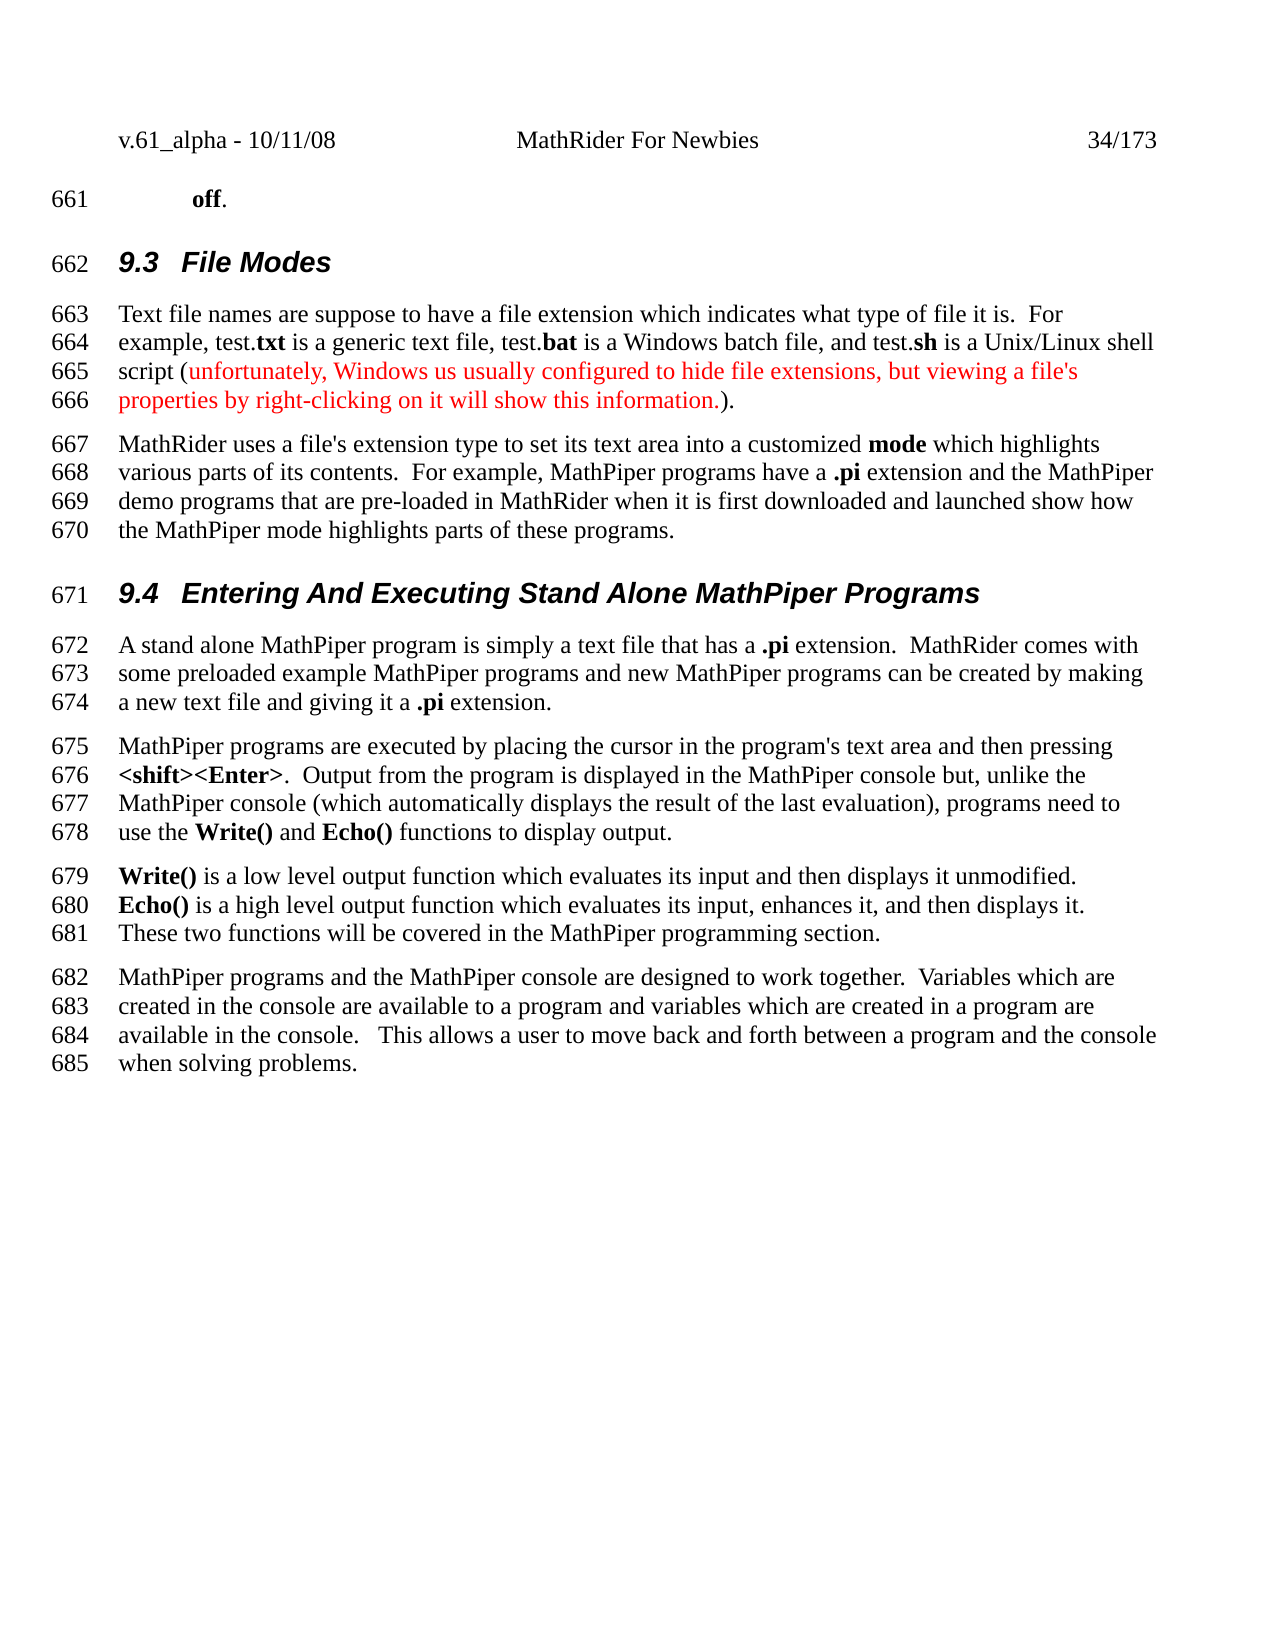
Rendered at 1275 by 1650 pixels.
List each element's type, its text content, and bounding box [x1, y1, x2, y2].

text A stand alone MathPiper program is simply a text file that has a .pi extension. MathRider comes with some preloaded example MathPiper programs and new MathPiper programs can be created by making a new text file and giving it a .pi extension. [118, 630, 1157, 716]
text MathPiper programs are executed by placing the cursor in the program's text area and then pressing <shift><Enter>. Output from the program is displayed in the MathPiper console but, unlike the MathPiper console (which automatically displays the result of the last evaluation), programs need to use the Write() and Echo() functions to display output. [118, 731, 1157, 846]
text MathRider uses a file's extension type to set its text area into a customized mode which highlights various parts of its contents. For example, MathPiper programs have a .pi extension and the MathPiper demo programs that are pre-loaded in MathRider when it is first downloaded and launched show how the MathPiper mode highlights parts of these programs. [118, 429, 1157, 544]
text MathPiper programs and the MathPiper console are designed to work together. Variables which are created in the console are available to a program and variables which are created in a program are available in the console. This allows a user to move back and forth between a program and the console when solving problems. [118, 962, 1157, 1077]
text off. [163, 184, 1157, 213]
text Write() is a low level output function which evaluates its input and then displays it unmodified. Echo() is a high level output function which evaluates its input, enhances it, and then displays it. These two functions will be covered in the MathPiper programming section. [118, 861, 1157, 947]
text Text file names are suppose to have a file extension which indicates what type of file it is. For example, test.txt is a generic text file, test.bat is a Windows batch file, and test.sh is a Unix/Linux shell script (unfortunately, Windows us usually configured to hide file extensions, but viewing a file's properties by right-clicking on it will show this information.). [118, 299, 1157, 414]
subtitle File Modes [118, 245, 1157, 279]
subtitle Entering And Executing Stand Alone MathPiper Programs [118, 576, 1157, 610]
